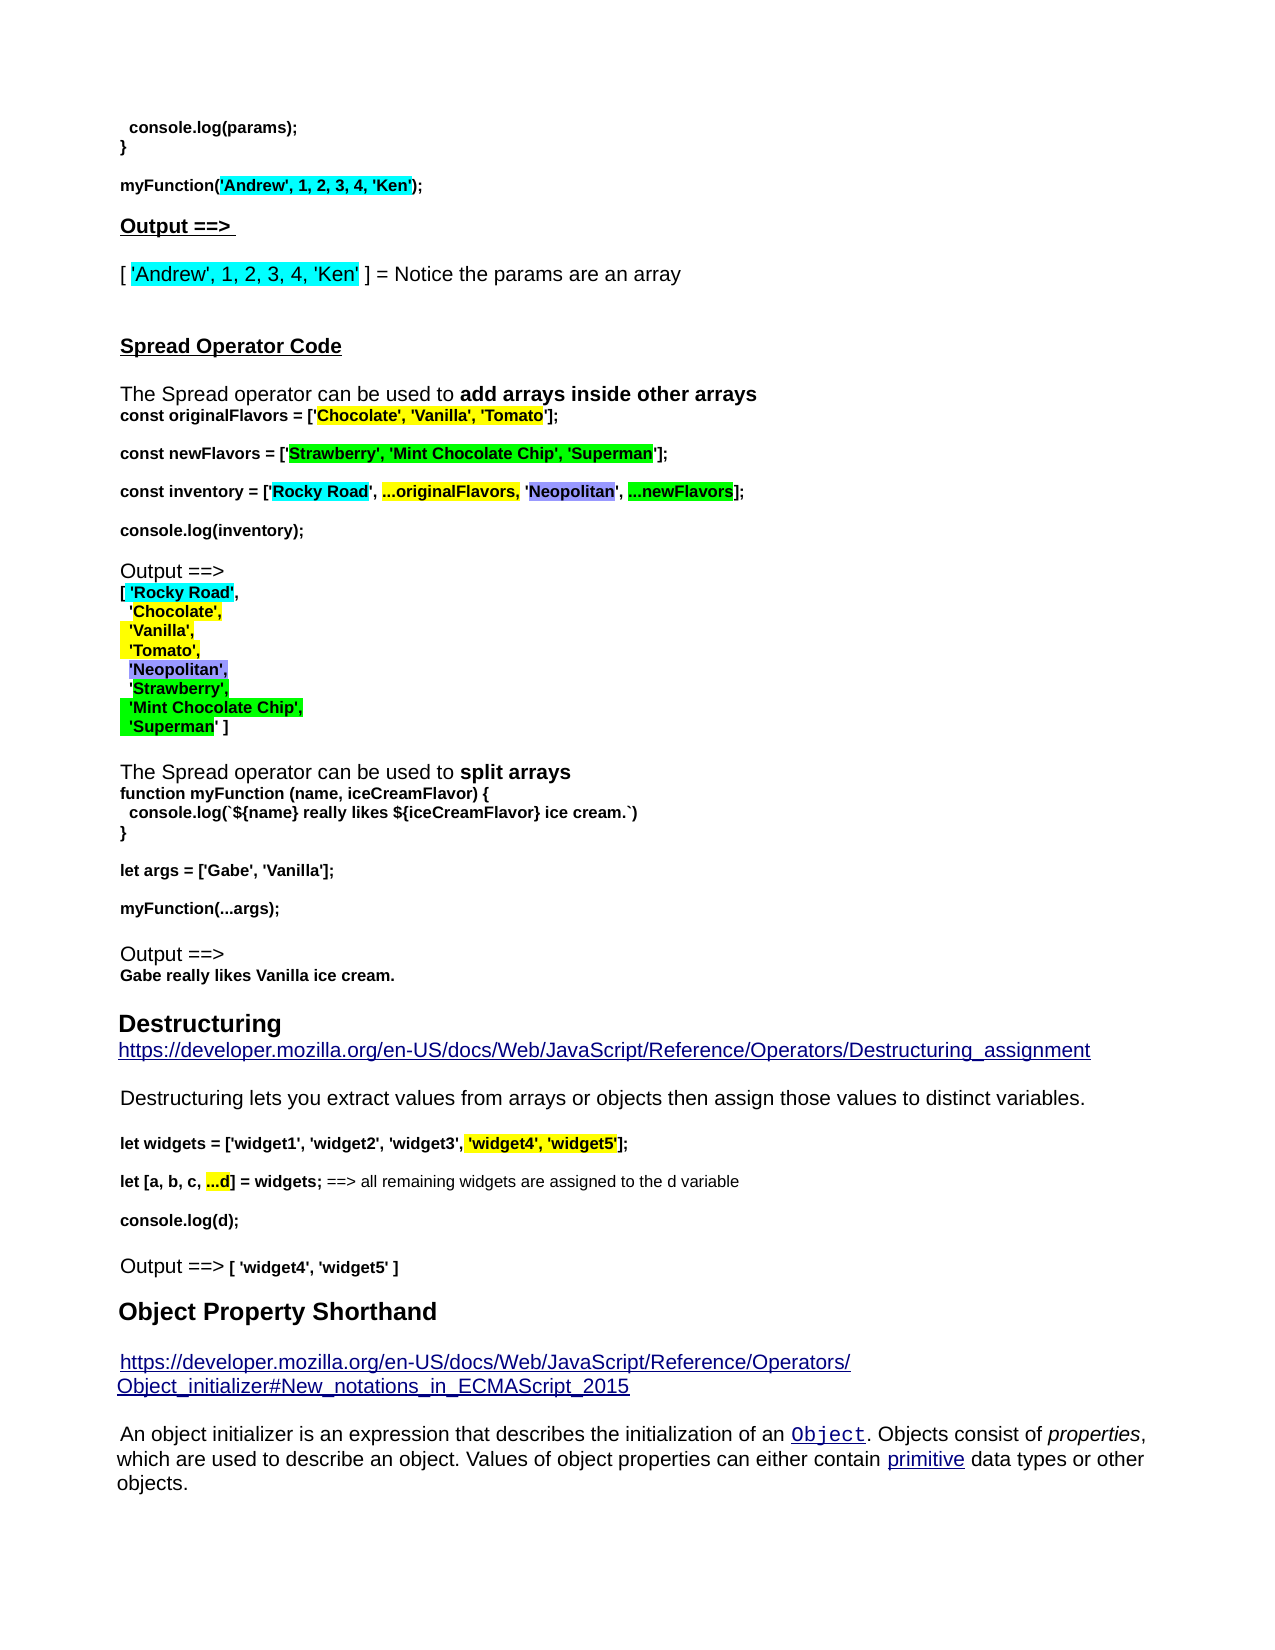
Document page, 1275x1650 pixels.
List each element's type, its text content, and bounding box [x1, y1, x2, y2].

text } [117, 822, 1157, 842]
text 'Neopolitan', [117, 659, 1157, 679]
text The Spread operator can be used to add arrays inside other arrays [117, 382, 1157, 406]
text An object initializer is an expression that describes the initialization of an Object. Objects consist of properties, which are used to describe an object. Values of object properties can either contain primitive data types or other objects. [117, 1421, 1157, 1495]
text let [a, b, c, ...d] = widgets; ==> all remaining widgets are assigned to the d variable [117, 1172, 1157, 1191]
text console.log(`${name} really likes ${iceCreamFlavor} ice cream.`) [117, 803, 1157, 822]
text } [117, 137, 1157, 156]
text 'Superman' ] [117, 717, 1157, 736]
text console.log(d); [117, 1211, 1157, 1230]
text [ 'Rocky Road', [117, 583, 1157, 602]
subtitle Object Property Shorthand [118, 1297, 1157, 1326]
text const inventory = ['Rocky Road', ...originalFlavors, 'Neopolitan', ...newFlavors]; [117, 482, 1157, 501]
text console.log(params); [117, 118, 1157, 137]
text https://developer.mozilla.org/en-US/docs/Web/JavaScript/Reference/Operators/Object_initializer#New_notations_in_ECMAScript_2015 [117, 1349, 1157, 1397]
text The Spread operator can be used to split arrays [117, 760, 1157, 784]
text 'Chocolate', [117, 602, 1157, 621]
text Output ==> [117, 559, 1157, 583]
subtitle https://developer.mozilla.org/en-US/docs/Web/JavaScript/Reference/Operators/Destructuring_assignment [118, 1038, 1157, 1062]
text console.log(inventory); [117, 521, 1157, 540]
text Spread Operator Code [117, 334, 1157, 358]
text 'Strawberry', [117, 679, 1157, 698]
subtitle Destructuring [118, 1009, 1157, 1038]
text 'Tomato', [117, 640, 1157, 659]
text myFunction('Andrew', 1, 2, 3, 4, 'Ken'); [117, 176, 1157, 195]
text function myFunction (name, iceCreamFlavor) { [117, 784, 1157, 803]
text Gabe really likes Vanilla ice cream. [117, 966, 1157, 985]
text myFunction(...args); [117, 899, 1157, 918]
text [ 'Andrew', 1, 2, 3, 4, 'Ken' ] = Notice the params are an array [117, 262, 1157, 286]
text Output ==> [117, 214, 1157, 238]
text 'Vanilla', [117, 621, 1157, 640]
text Output ==> [ 'widget4', 'widget5' ] [117, 1254, 1157, 1278]
text Output ==> [117, 942, 1157, 966]
text let widgets = ['widget1', 'widget2', 'widget3', 'widget4', 'widget5']; [117, 1134, 1157, 1153]
text Destructuring lets you extract values from arrays or objects then assign those values to distinct variables. [117, 1086, 1157, 1110]
text let args = ['Gabe', 'Vanilla']; [117, 861, 1157, 880]
text const newFlavors = ['Strawberry', 'Mint Chocolate Chip', 'Superman']; [117, 444, 1157, 463]
text const originalFlavors = ['Chocolate', 'Vanilla', 'Tomato']; [117, 406, 1157, 425]
text 'Mint Chocolate Chip', [117, 698, 1157, 717]
